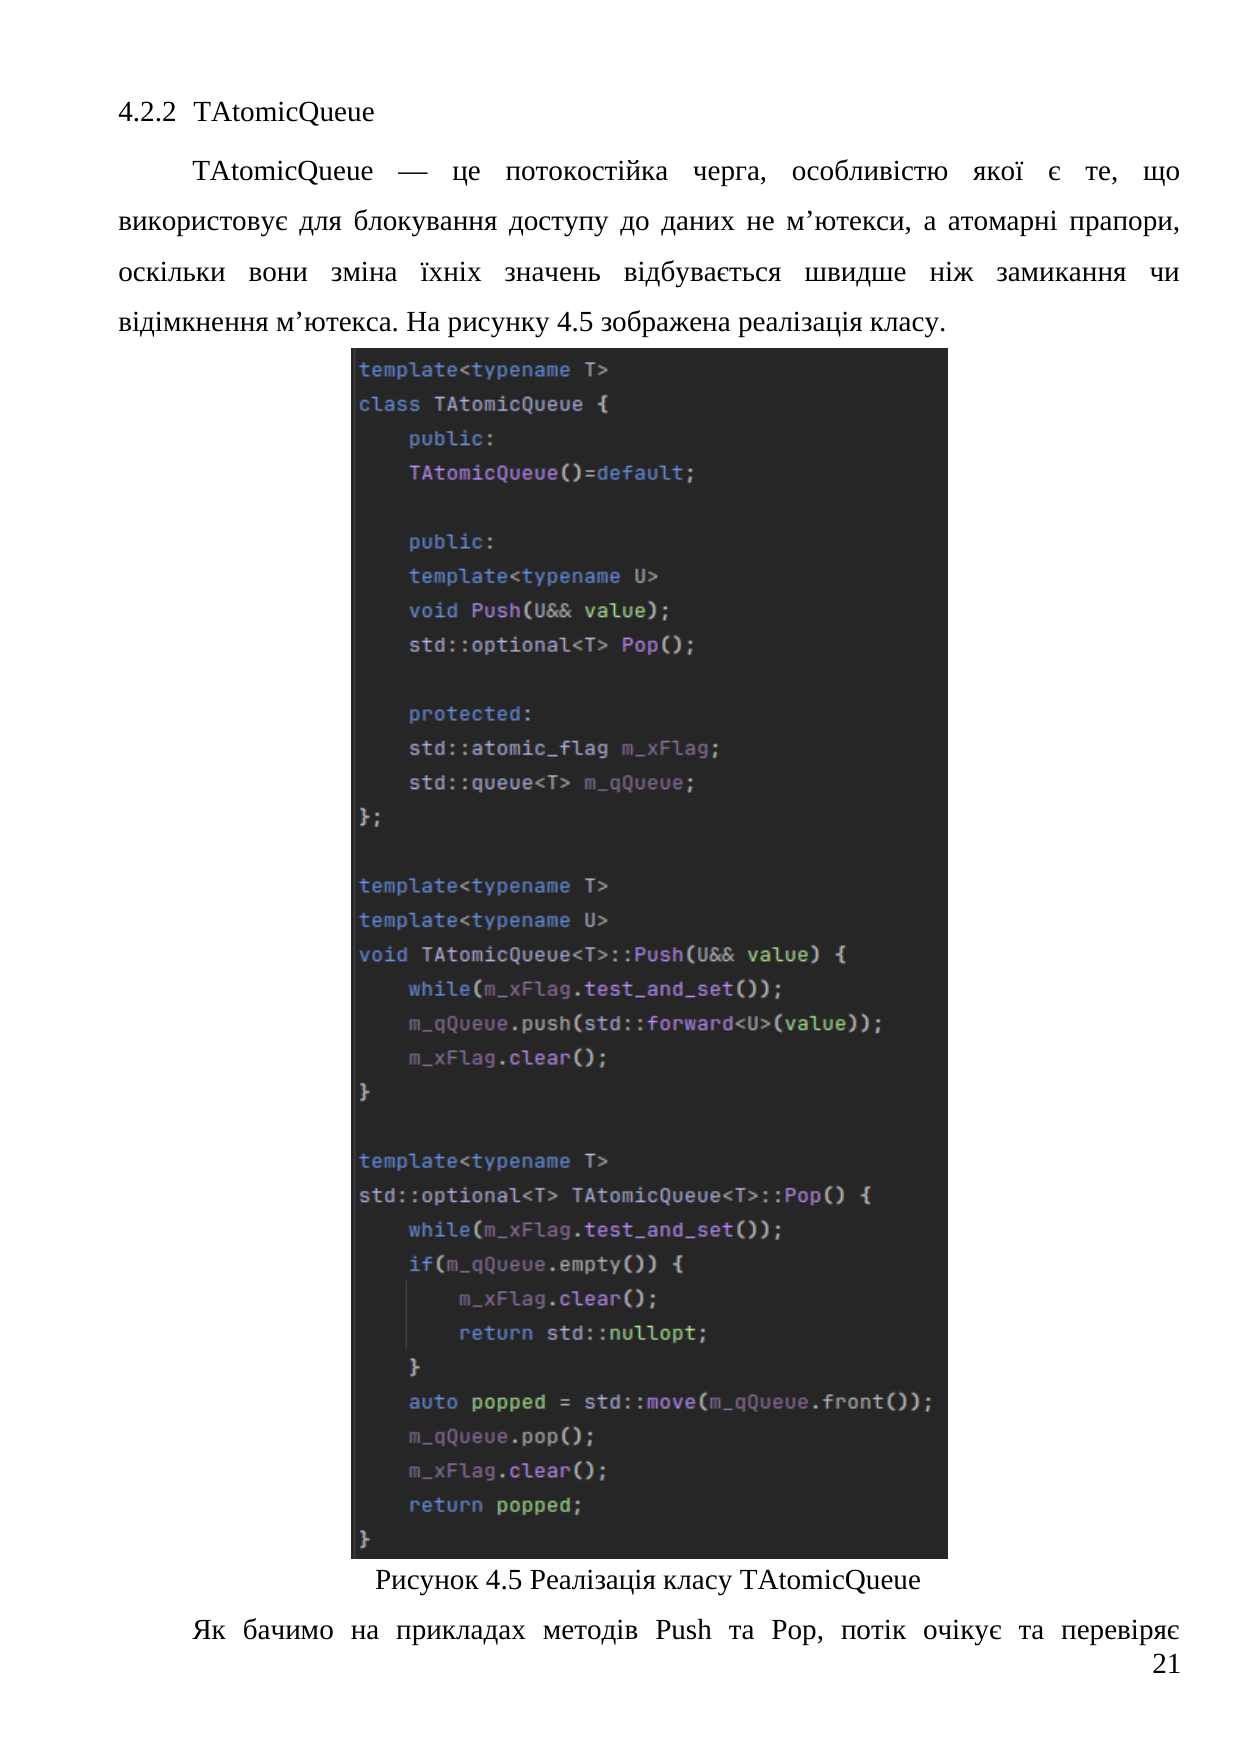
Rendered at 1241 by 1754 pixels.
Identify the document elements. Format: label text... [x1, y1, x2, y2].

subtitle TAtomicQueue [118, 94, 1181, 128]
list Реалізація класу TAtomicQueue [118, 1559, 1181, 1595]
text Як бачимо на прикладах методів Push та Pop, потік очікує та перевіряє [118, 1612, 1181, 1646]
picture [351, 348, 948, 1559]
text TAtomicQueue — це потокостійка черга, особливістю якої є те, що використовує для блокування доступу до даних не м’ютекси, а атомарні прапори, оскільки вони зміна їхніх значень відбувається швидше ніж замикання чи відімкнення м’ютекса. На рисунку 4.5 зображена реалізація класу. [118, 153, 1181, 337]
